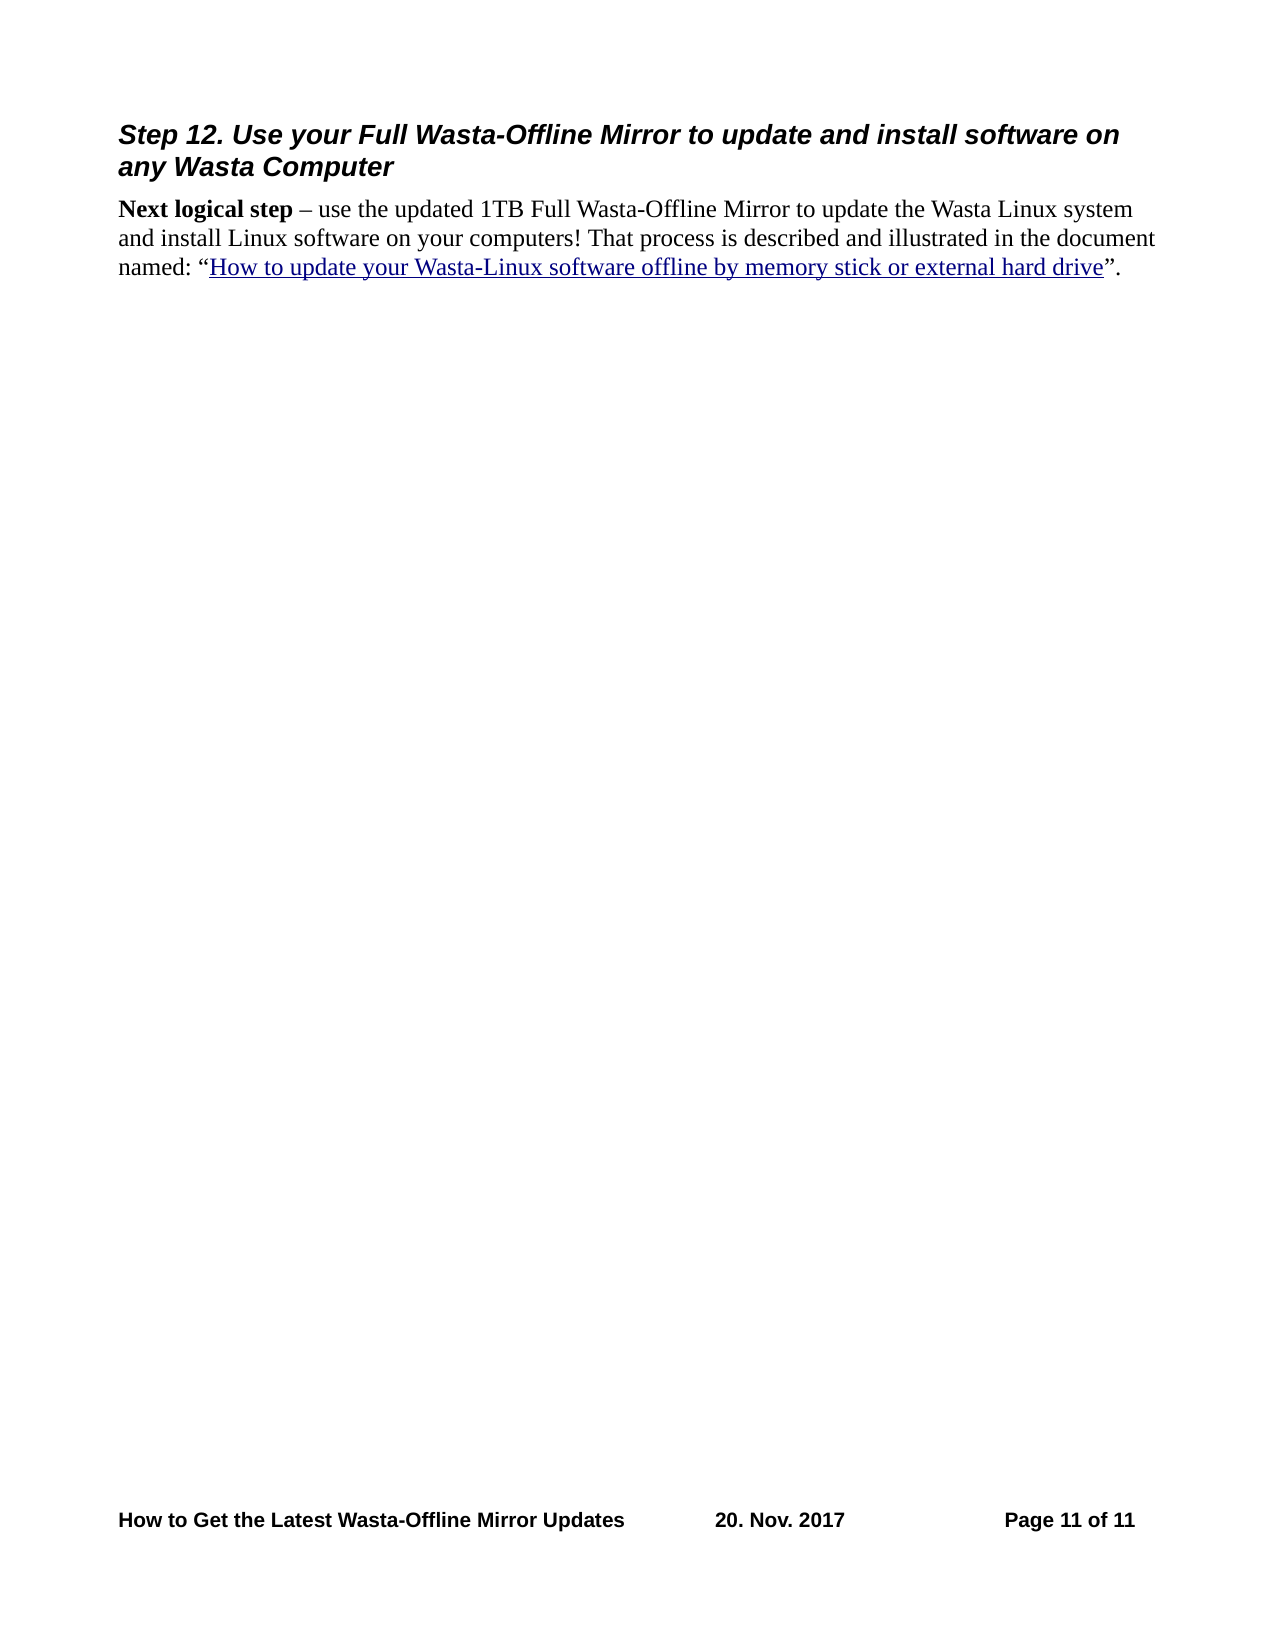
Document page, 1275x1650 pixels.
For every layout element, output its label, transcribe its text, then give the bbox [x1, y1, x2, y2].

text Next logical step – use the updated 1TB Full Wasta-Offline Mirror to update the Wasta Linux system and install Linux software on your computers! That process is described and illustrated in the document named: “How to update your Wasta-Linux software offline by memory stick or external hard drive”. [118, 194, 1157, 281]
subtitle Step 12. Use your Full Wasta-Offline Mirror to update and install software on any Wasta Computer [118, 118, 1157, 182]
